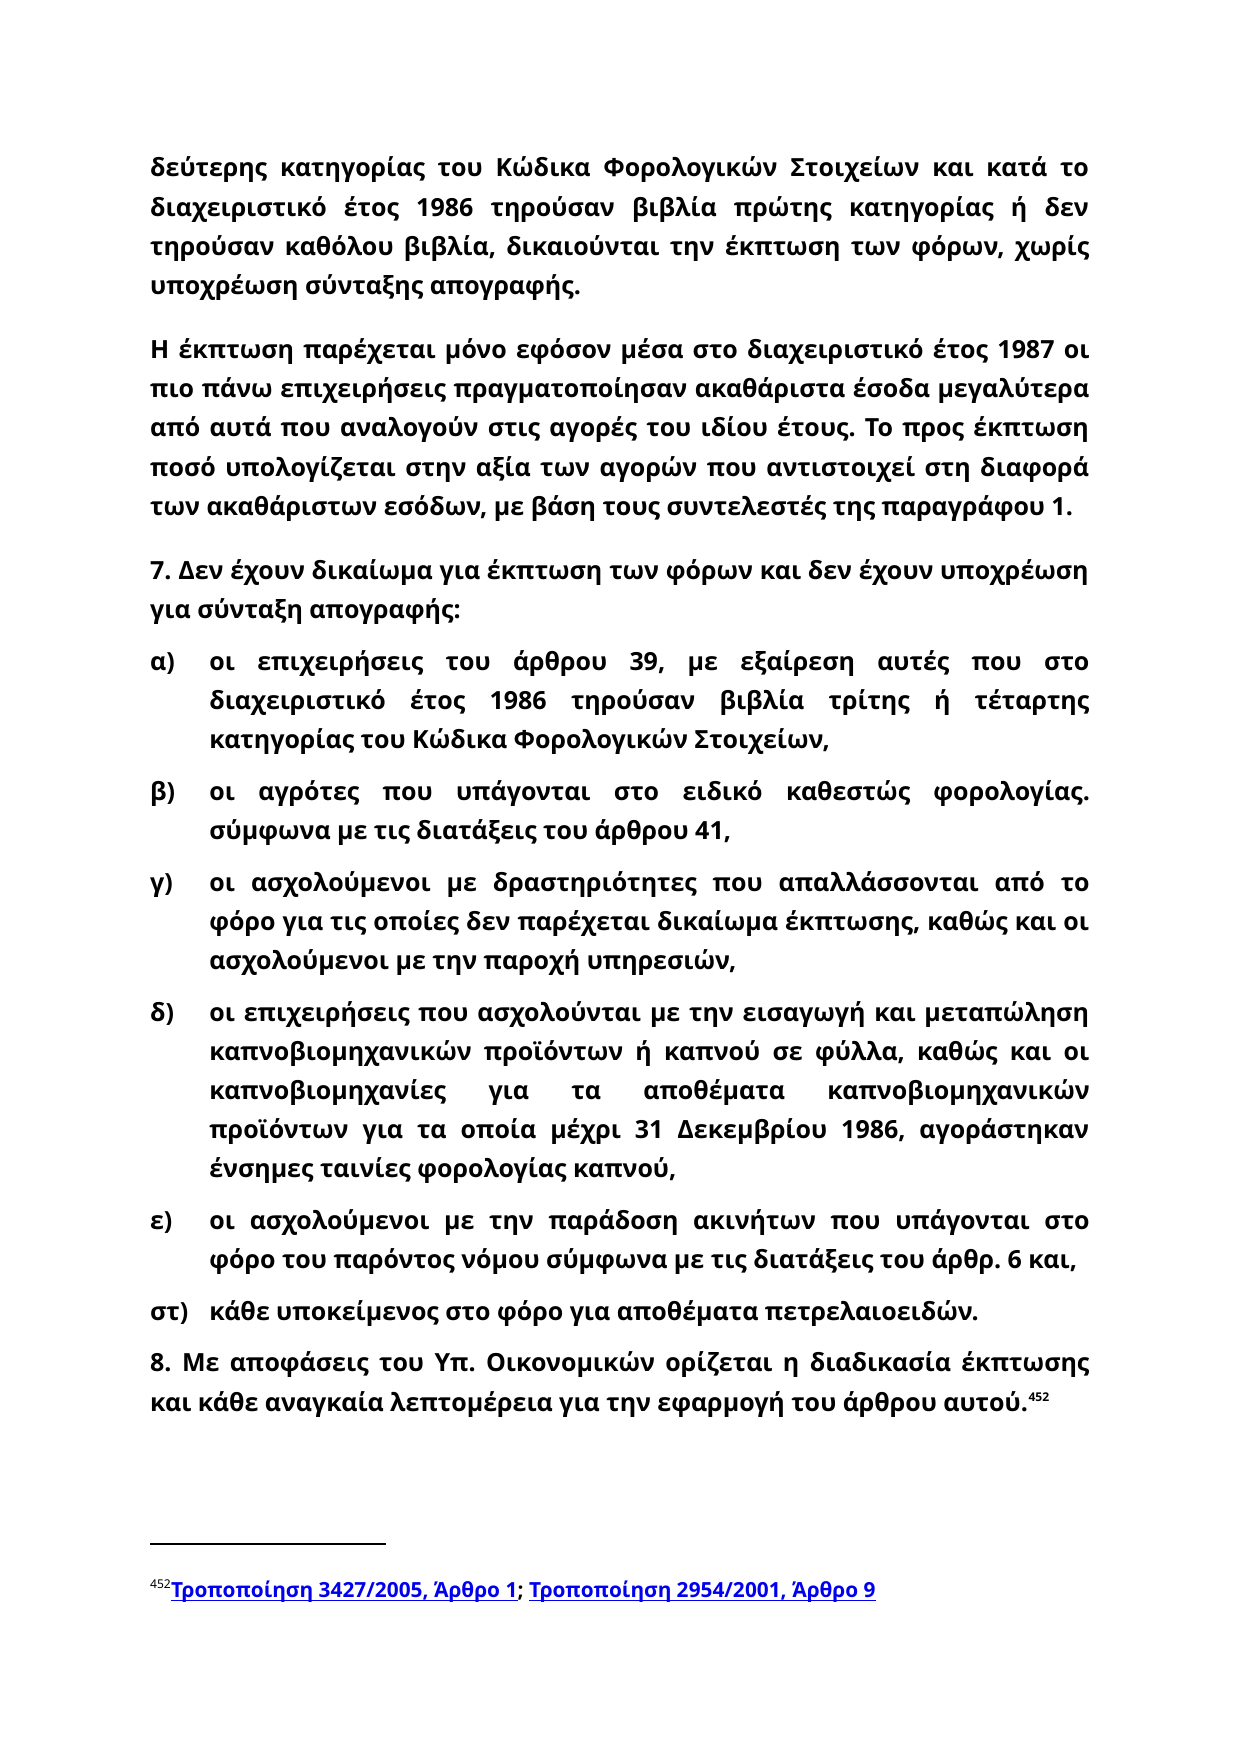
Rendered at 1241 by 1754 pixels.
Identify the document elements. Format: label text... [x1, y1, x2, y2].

list δ) οι επιχειρήσεις που ασχολούνται με την εισαγωγή και μεταπώληση καπνοβιομηχανικών προϊόντων ή καπνού σε φύλλα, καθώς και οι καπνοβιομηχανίες για τα αποθέματα καπνοβιομηχανικών προϊόντων για τα οποία μέχρι 31 Δεκεμβρίου 1986, αγοράστηκαν ένσημες ταινίες φορολογίας καπνού, [150, 994, 1090, 1185]
list στ) κάθε υποκείμενος στο φόρο για αποθέματα πετρελαιοειδών. [150, 1293, 1090, 1327]
list γ) οι ασχολούμενοι με δραστηριότητες που απαλλάσσονται από το φόρο για τις οποίες δεν παρέχεται δικαίωμα έκπτωσης, καθώς και οι ασχολούμενοι με την παροχή υπηρεσιών, [150, 864, 1090, 977]
list β) οι αγρότες που υπάγονται στο ειδικό καθεστώς φορολογίας. σύμφωνα με τις διατάξεις του άρθρου 41, [150, 773, 1090, 847]
text 7. Δεν έχουν δικαίωμα για έκπτωση των φόρων και δεν έχουν υποχρέωση για σύνταξη απογραφής: [150, 552, 1090, 626]
list α) οι επιχειρήσεις του άρθρου 39, με εξαίρεση αυτές που στο διαχειριστικό έτος 1986 τηρούσαν βιβλία τρίτης ή τέταρτης κατηγορίας του Κώδικα Φορολογικών Στοιχείων, [150, 643, 1090, 756]
list ε) οι ασχολούμενοι με την παράδοση ακινήτων που υπάγονται στο φόρο του παρόντος νόμου σύμφωνα με τις διατάξεις του άρθρ. 6 και, [150, 1202, 1090, 1276]
text Τροποποίηση 3427/2005, Άρθρο 1; Τροποποίηση 2954/2001, Άρθρο 9 [150, 1576, 1090, 1604]
text 8. Με αποφάσεις του Υπ. Οικονομικών ορίζεται η διαδικασία έκπτωσης και κάθε αναγκαία λεπτομέρεια για την εφαρμογή του άρθρου αυτού. [150, 1345, 1090, 1418]
text Η έκπτωση παρέχεται μόνο εφόσον μέσα στο διαχειριστικό έτος 1987 οι πιο πάνω επιχειρήσεις πραγματοποίησαν ακαθάριστα έσοδα μεγαλύτερα από αυτά που αναλογούν στις αγορές του ιδίου έτους. Το προς έκπτωση ποσό υπολογίζεται στην αξία των αγορών που αντιστοιχεί στη διαφορά των ακαθάριστων εσόδων, με βάση τους συντελεστές της παραγράφου 1. [150, 332, 1090, 522]
text δεύτερης κατηγορίας του Κώδικα Φορολογικών Στοιχείων και κατά το διαχειριστικό έτος 1986 τηρούσαν βιβλία πρώτης κατηγορίας ή δεν τηρούσαν καθόλου βιβλία, δικαιούνται την έκπτωση των φόρων, χωρίς υποχρέωση σύνταξης απογραφής. [150, 150, 1090, 302]
